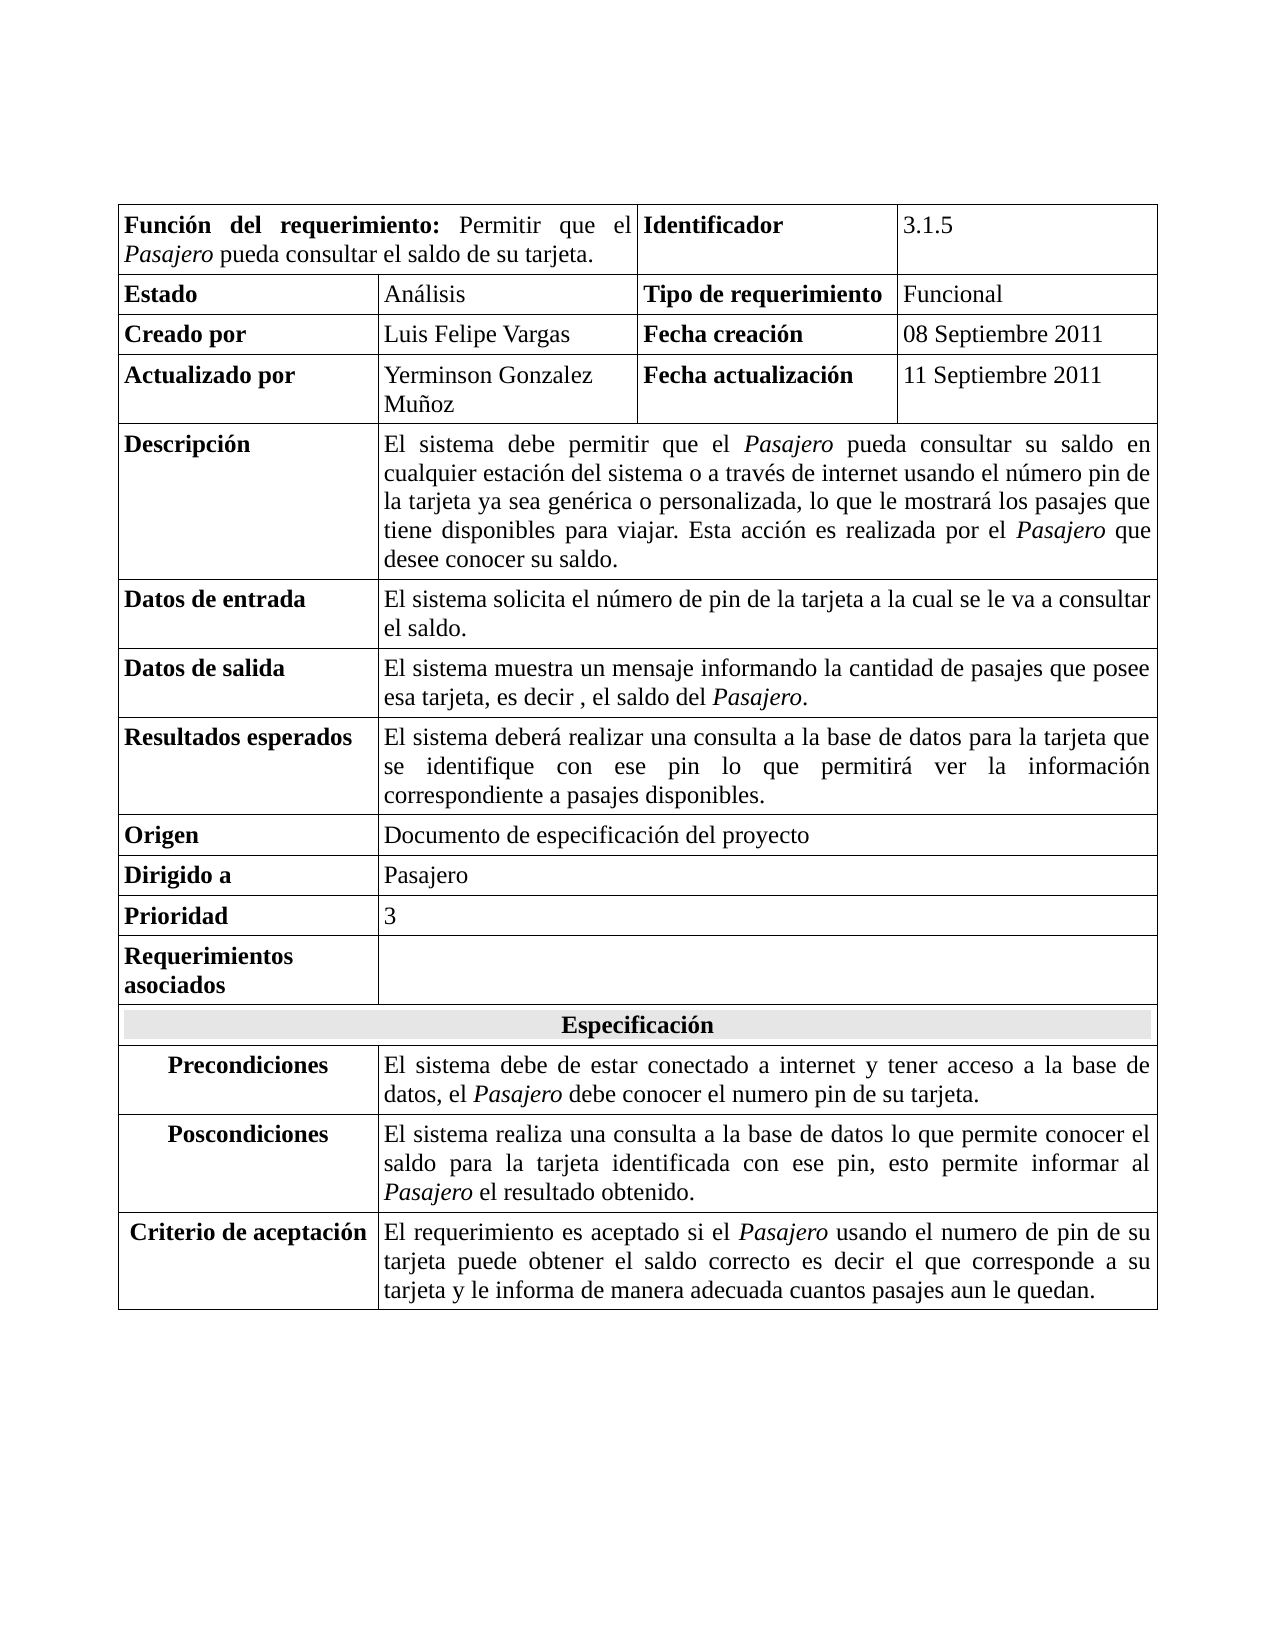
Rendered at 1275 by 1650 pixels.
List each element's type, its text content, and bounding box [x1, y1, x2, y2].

table_cell Creado por [119, 315, 378, 354]
table_cell Dirigido a [119, 856, 378, 895]
table_header Identificador [638, 205, 897, 273]
table_cell Datos de salida [119, 649, 378, 717]
table_cell Pasajero [379, 856, 1157, 895]
table_cell El sistema solicita el número de pin de la tarjeta a la cual se le va a consultar el saldo. [379, 580, 1157, 647]
table_cell Requerimientos asociados [119, 936, 378, 1004]
table_cell 11 Septiembre 2011 [898, 355, 1157, 423]
table_cell Actualizado por [119, 355, 378, 423]
table_cell Resultados esperados [119, 718, 378, 814]
table_cell Descripción [119, 424, 378, 578]
table_cell El sistema debe permitir que el Pasajero pueda consultar su saldo en cualquier estación del sistema o a través de internet usando el número pin de la tarjeta ya sea genérica o personalizada, lo que le mostrará los pasajes que tiene disponibles para viajar. Esta acción es realizada por el Pasajero que desee conocer su saldo. [379, 424, 1157, 578]
table_cell Tipo de requerimiento [638, 275, 897, 314]
table_cell El sistema debe de estar conectado a internet y tener acceso a la base de datos, el Pasajero debe conocer el numero pin de su tarjeta. [379, 1046, 1157, 1114]
table_cell Fecha actualización [638, 355, 897, 423]
table_cell Criterio de aceptación [119, 1213, 378, 1309]
table_cell Documento de especificación del proyecto [379, 815, 1157, 855]
table_cell 08 Septiembre 2011 [898, 315, 1157, 354]
table_cell [379, 936, 1157, 1004]
table_cell El sistema muestra un mensaje informando la cantidad de pasajes que posee esa tarjeta, es decir , el saldo del Pasajero. [379, 649, 1157, 717]
table_cell 3 [379, 896, 1157, 935]
table_cell Origen [119, 815, 378, 855]
table_cell Prioridad [119, 896, 378, 935]
table_cell Estado [119, 275, 378, 314]
table_cell Luis Felipe Vargas [379, 315, 637, 354]
table_cell Yerminson Gonzalez Muñoz [379, 355, 637, 423]
table_cell Precondiciones [119, 1046, 378, 1114]
table_cell Especificación [119, 1005, 1157, 1045]
table_cell El requerimiento es aceptado si el Pasajero usando el numero de pin de su tarjeta puede obtener el saldo correcto es decir el que corresponde a su tarjeta y le informa de manera adecuada cuantos pasajes aun le quedan. [379, 1213, 1157, 1309]
table_cell Fecha creación [638, 315, 897, 354]
table_cell Funcional [898, 275, 1157, 314]
table_cell Datos de entrada [119, 580, 378, 647]
table_cell El sistema realiza una consulta a la base de datos lo que permite conocer el saldo para la tarjeta identificada con ese pin, esto permite informar al Pasajero el resultado obtenido. [379, 1115, 1157, 1212]
table_header Función del requerimiento: Permitir que el Pasajero pueda consultar el saldo de su tarjeta. [119, 205, 637, 273]
table_cell El sistema deberá realizar una consulta a la base de datos para la tarjeta que se identifique con ese pin lo que permitirá ver la información correspondiente a pasajes disponibles. [379, 718, 1157, 814]
table_cell Análisis [379, 275, 637, 314]
table_cell Poscondiciones [119, 1115, 378, 1212]
table_header 3.1.5 [898, 205, 1157, 273]
